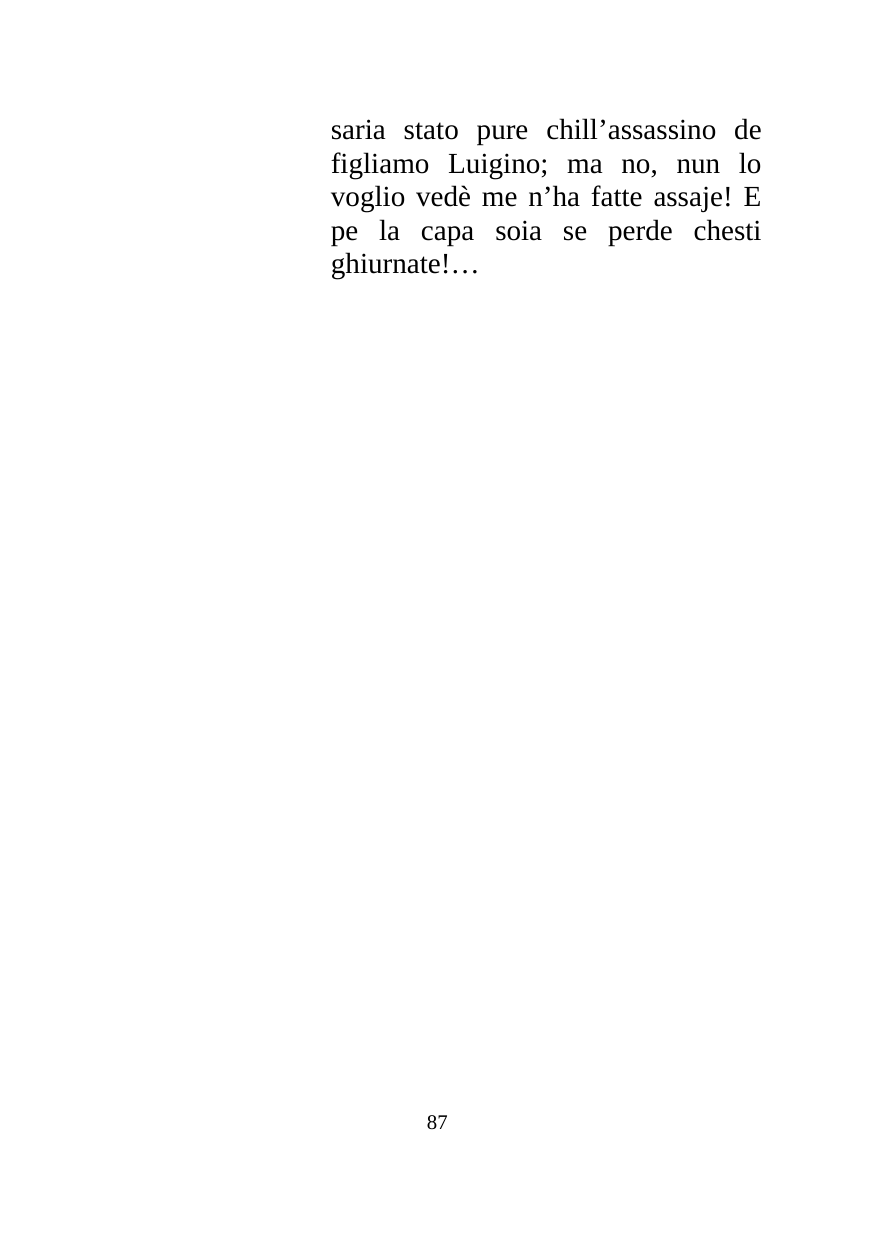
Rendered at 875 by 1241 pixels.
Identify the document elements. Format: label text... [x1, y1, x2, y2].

table_cell [106, 106, 325, 292]
table_cell saria stato pure chill’assassino de figliamo Luigino; ma no, nun lo voglio vedè me n’ha fatte assaje! E pe la capa soia se perde chesti ghiurnate!… [325, 106, 768, 292]
